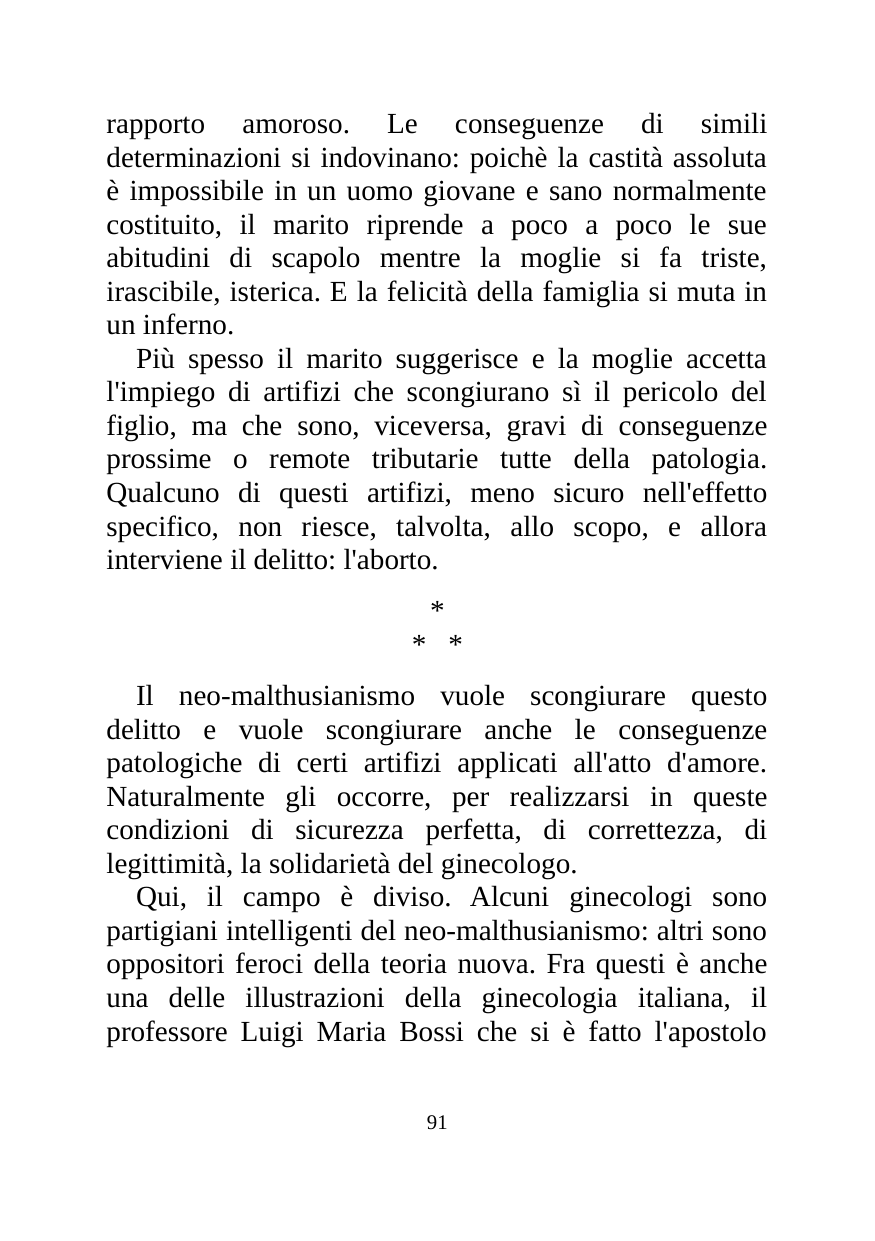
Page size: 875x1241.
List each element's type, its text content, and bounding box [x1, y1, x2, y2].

text * * * [106, 593, 768, 661]
text Più spesso il marito suggerisce e la moglie accetta l'impiego di artifizi che scongiurano sì il pericolo del figlio, ma che sono, viceversa, gravi di conseguenze prossime o remote tributarie tutte della patologia. Qualcuno di questi artifizi, meno sicuro nell'effetto specifico, non riesce, talvolta, allo scopo, e allora interviene il delitto: l'aborto. [106, 341, 768, 576]
text Il neo-malthusianismo vuole scongiurare questo delitto e vuole scongiurare anche le conseguenze patologiche di certi artifizi applicati all'atto d'amore. Naturalmente gli occorre, per realizzarsi in queste condizioni di sicurezza perfetta, di correttezza, di legittimità, la solidarietà del ginecologo. [106, 678, 768, 879]
text Qui, il campo è diviso. Alcuni ginecologi sono partigiani intelligenti del neo-malthusianismo: altri sono oppositori feroci della teoria nuova. Fra questi è anche una delle illustrazioni della ginecologia italiana, il professore Luigi Maria Bossi che si è fatto l'apostolo [106, 879, 768, 1047]
text rapporto amoroso. Le conseguenze di simili determinazioni si indovinano: poichè la castità assoluta è impossibile in un uomo giovane e sano normalmente costituito, il marito riprende a poco a poco le sue abitudini di scapolo mentre la moglie si fa triste, irascibile, isterica. E la felicità della famiglia si muta in un inferno. [106, 106, 768, 341]
